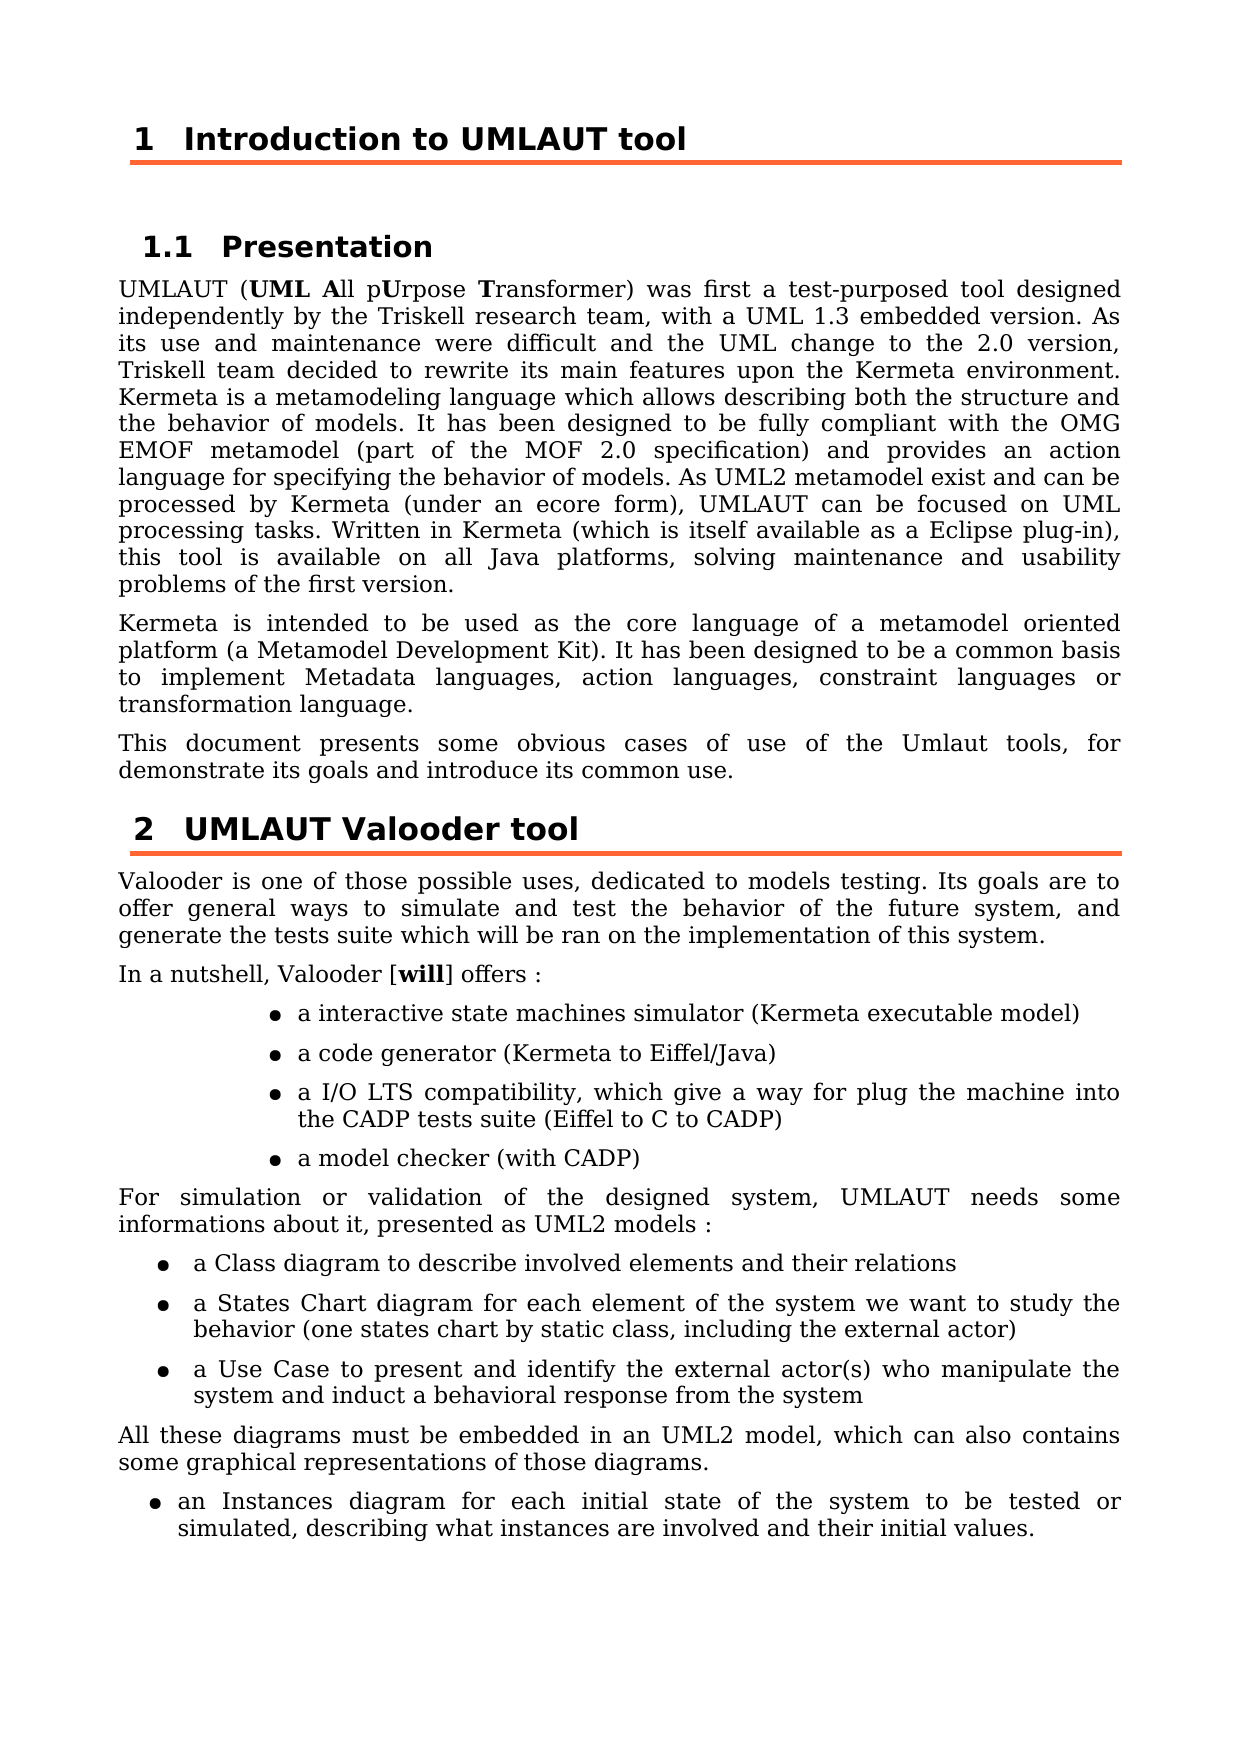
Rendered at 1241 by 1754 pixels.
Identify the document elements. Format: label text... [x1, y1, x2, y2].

text UMLAUT (UML All pUrpose Transformer) was first a test-purposed tool designed independently by the Triskell research team, with a UML 1.3 embedded version. As its use and maintenance were difficult and the UML change to the 2.0 version, Triskell team decided to rewrite its main features upon the Kermeta environment. Kermeta is a metamodeling language which allows describing both the structure and the behavior of models. It has been designed to be fully compliant with the OMG EMOF metamodel (part of the MOF 2.0 specification) and provides an action language for specifying the behavior of models. As UML2 metamodel exist and can be processed by Kermeta (under an ecore form), UMLAUT can be focused on UML processing tasks. Written in Kermeta (which is itself available as a Eclipse plug-in), this tool is available on all Java platforms, solving maintenance and usability problems of the first version. [118, 276, 1122, 598]
text This document presents some obvious cases of use of the Umlaut tools, for demonstrate its goals and introduce its common use. [118, 730, 1122, 783]
list a code generator (Kermeta to Eiffel/Java) [268, 1040, 1122, 1067]
list a I/O LTS compatibility, which give a way for plug the machine into the CADP tests suite (Eiffel to C to CADP) [268, 1079, 1122, 1133]
list a Class diagram to describe involved elements and their relations [156, 1251, 1122, 1277]
list a interactive state machines simulator (Kermeta executable model) [268, 1001, 1122, 1027]
subtitle Presentation [142, 230, 1122, 264]
list an Instances diagram for each initial state of the system to be tested or simulated, describing what instances are involved and their initial values. [148, 1488, 1122, 1541]
subtitle Introduction to UMLAUT tool [130, 118, 1122, 160]
text All these diagrams must be embedded in an UML2 model, which can also contains some graphical representations of those diagrams. [118, 1422, 1122, 1475]
text In a nutshell, Valooder [will] offers : [118, 961, 1122, 988]
list a States Chart diagram for each element of the system we want to study the behavior (one states chart by static class, including the external actor) [156, 1290, 1122, 1343]
list a model checker (with CADP) [268, 1145, 1122, 1172]
text Kermeta is intended to be used as the core language of a metamodel oriented platform (a Metamodel Development Kit). It has been designed to be a common basis to implement Metadata languages, action languages, constraint languages or transformation language. [118, 610, 1122, 717]
text For simulation or validation of the designed system, UMLAUT needs some informations about it, presented as UML2 models : [118, 1184, 1122, 1238]
list a Use Case to present and identify the external actor(s) who manipulate the system and induct a behavioral response from the system [156, 1356, 1122, 1409]
text Valooder is one of those possible uses, dedicated to models testing. Its goals are to offer general ways to simulate and test the behavior of the future system, and generate the tests suite which will be ran on the implementation of this system. [118, 868, 1122, 949]
subtitle UMLAUT Valooder tool [130, 808, 1122, 851]
